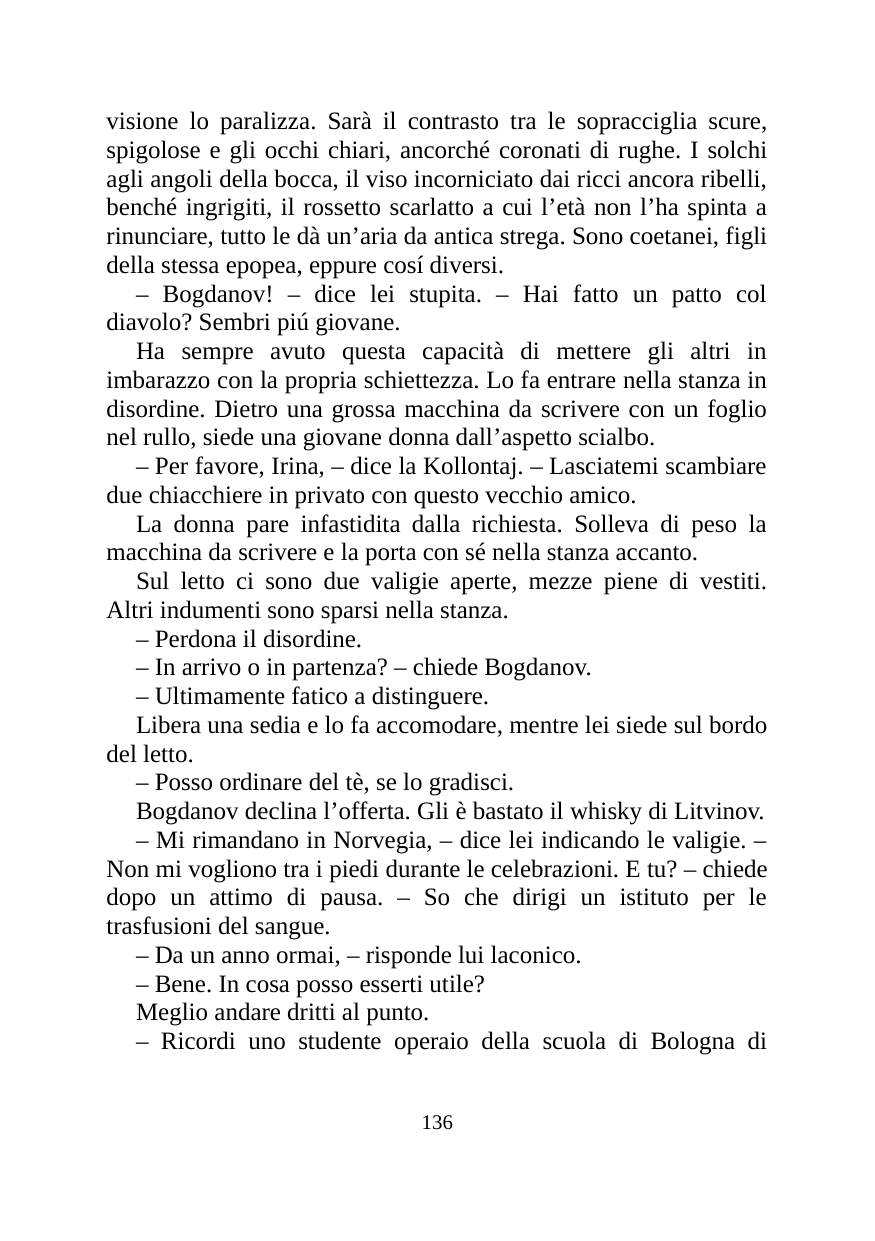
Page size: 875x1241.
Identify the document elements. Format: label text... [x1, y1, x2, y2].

text La donna pare infastidita dalla richiesta. Solleva di peso la macchina da scrivere e la porta con sé nella stanza accanto. [106, 509, 768, 566]
text – Bogdanov! – dice lei stupita. – Hai fatto un patto col diavolo? Sembri piú giovane. [106, 279, 768, 336]
text – Ricordi uno studente operaio della scuola di Bologna di [106, 1026, 768, 1055]
text – Da un anno ormai, – risponde lui laconico. [106, 940, 768, 969]
text – Posso ordinare del tè, se lo gradisci. [106, 767, 768, 796]
text – Per favore, Irina, – dice la Kollontaj. – Lasciatemi scambiare due chiacchiere in privato con questo vecchio amico. [106, 451, 768, 509]
text – Bene. In cosa posso esserti utile? [106, 969, 768, 997]
text – Mi rimandano in Norvegia, – dice lei indicando le valigie. – Non mi vogliono tra i piedi durante le celebrazioni. E tu? – chiede dopo un attimo di pausa. – So che dirigi un istituto per le trasfusioni del sangue. [106, 825, 768, 940]
text Sul letto ci sono due valigie aperte, mezze piene di vestiti. Altri indumenti sono sparsi nella stanza. [106, 566, 768, 624]
text Meglio andare dritti al punto. [106, 997, 768, 1026]
text Bogdanov declina l’offerta. Gli è bastato il whisky di Litvinov. [106, 796, 768, 825]
text – Ultimamente fatico a distinguere. [106, 681, 768, 710]
text Ha sempre avuto questa capacità di mettere gli altri in imbarazzo con la propria schiettezza. Lo fa entrare nella stanza in disordine. Dietro una grossa macchina da scrivere con un foglio nel rullo, siede una giovane donna dall’aspetto scialbo. [106, 336, 768, 451]
text Libera una sedia e lo fa accomodare, mentre lei siede sul bordo del letto. [106, 710, 768, 767]
text – Perdona il disordine. [106, 624, 768, 652]
text – In arrivo o in partenza? – chiede Bogdanov. [106, 652, 768, 681]
text visione lo paralizza. Sarà il contrasto tra le sopracciglia scure, spigolose e gli occhi chiari, ancorché coronati di rughe. I solchi agli angoli della bocca, il viso incorniciato dai ricci ancora ribelli, benché ingrigiti, il rossetto scarlatto a cui l’età non l’ha spinta a rinunciare, tutto le dà un’aria da antica strega. Sono coetanei, figli della stessa epopea, eppure cosí diversi. [106, 106, 768, 279]
